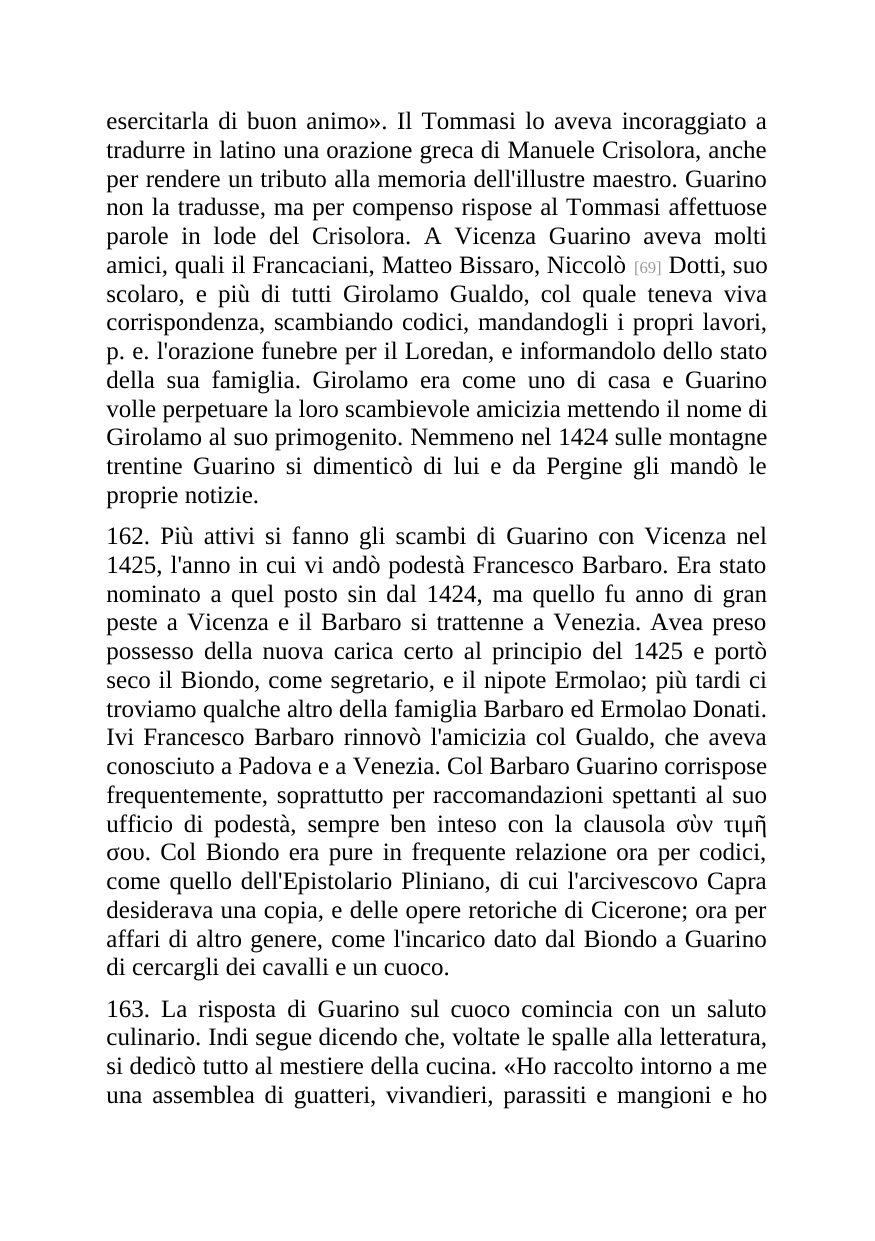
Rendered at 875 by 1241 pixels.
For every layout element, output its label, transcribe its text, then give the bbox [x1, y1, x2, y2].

text 162. Più attivi si fanno gli scambi di Guarino con Vicenza nel 1425, l'anno in cui vi andò podestà Francesco Barbaro. Era stato nominato a quel posto sin dal 1424, ma quello fu anno di gran peste a Vicenza e il Barbaro si trattenne a Venezia. Avea preso possesso della nuova carica certo al principio del 1425 e portò seco il Biondo, come segretario, e il nipote Ermolao; più tardi ci troviamo qualche altro della famiglia Barbaro ed Ermolao Donati. Ivi Francesco Barbaro rinnovò l'amicizia col Gualdo, che aveva conosciuto a Padova e a Venezia. Col Barbaro Guarino corrispose frequentemente, soprattutto per raccomandazioni spettanti al suo ufficio di podestà, sempre ben inteso con la clausola σὺν τιμῆ σου. Col Biondo era pure in frequente relazione ora per codici, come quello dell'Epistolario Pliniano, di cui l'arcivescovo Capra desiderava una copia, e delle opere retoriche di Cicerone; ora per affari di altro genere, come l'incarico dato dal Biondo a Guarino di cercargli dei cavalli e un cuoco. [106, 521, 768, 981]
text esercitarla di buon animo». Il Tommasi lo aveva incoraggiato a tradurre in latino una orazione greca di Manuele Crisolora, anche per rendere un tributo alla memoria dell'illustre maestro. Guarino non la tradusse, ma per compenso rispose al Tommasi affettuose parole in lode del Crisolora. A Vicenza Guarino aveva molti amici, quali il Francaciani, Matteo Bissaro, Niccolò [69] Dotti, suo scolaro, e più di tutti Girolamo Gualdo, col quale teneva viva corrispondenza, scambiando codici, mandandogli i propri lavori, p. e. l'orazione funebre per il Loredan, e informandolo dello stato della sua famiglia. Girolamo era come uno di casa e Guarino volle perpetuare la loro scambievole amicizia mettendo il nome di Girolamo al suo primogenito. Nemmeno nel 1424 sulle montagne trentine Guarino si dimenticò di lui e da Pergine gli mandò le proprie notizie. [106, 106, 768, 509]
text 163. La risposta di Guarino sul cuoco comincia con un saluto culinario. Indi segue dicendo che, voltate le spalle alla letteratura, si dedicò tutto al mestiere della cucina. «Ho raccolto intorno a me una assemblea di guatteri, vivandieri, parassiti e mangioni e ho [106, 994, 768, 1109]
